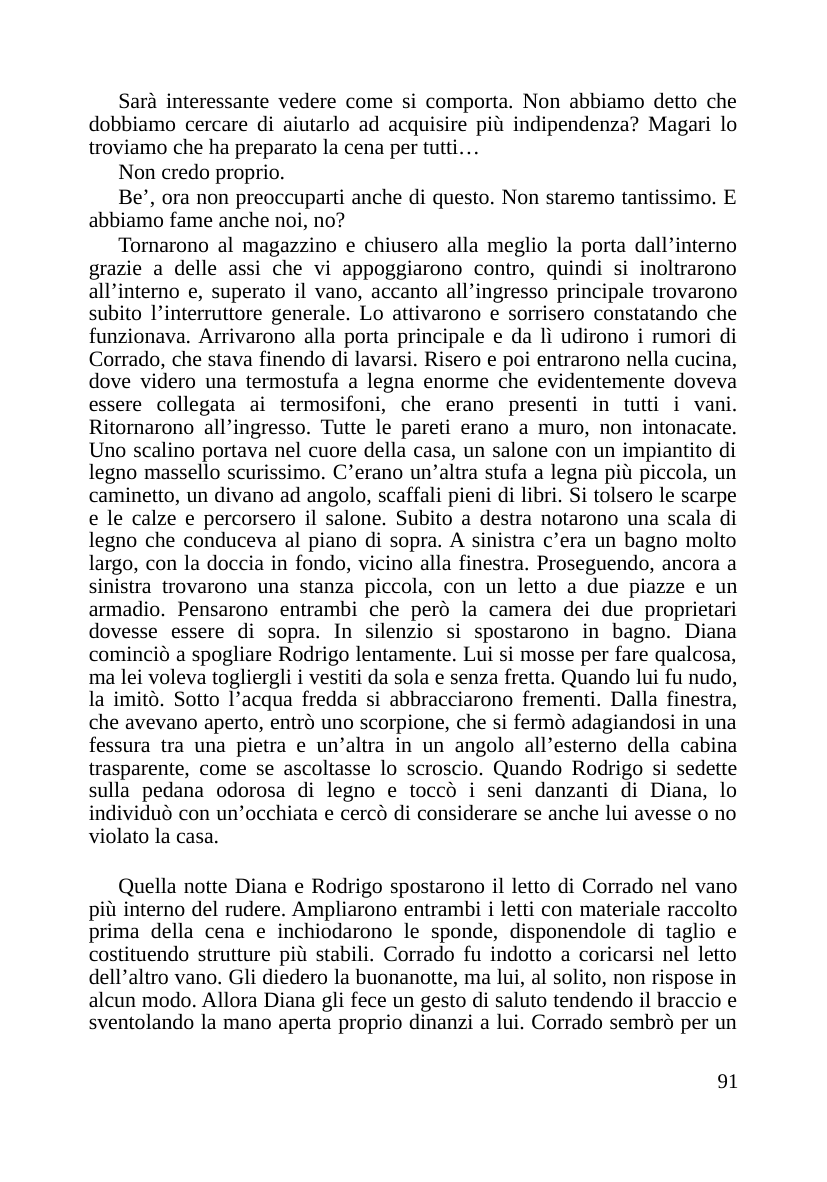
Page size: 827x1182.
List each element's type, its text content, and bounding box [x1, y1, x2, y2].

text Quella notte Diana e Rodrigo spostarono il letto di Corrado nel vano più interno del rudere. Ampliarono entrambi i letti con materiale raccolto prima della cena e inchiodarono le sponde, disponendole di taglio e costituendo strutture più stabili. Corrado fu indotto a coricarsi nel letto dell’altro vano. Gli diedero la buonanotte, ma lui, al solito, non rispose in alcun modo. Allora Diana gli fece un gesto di saluto tendendo il braccio e sventolando la mano aperta proprio dinanzi a lui. Corrado sembrò per un [88, 873, 738, 1034]
text Non credo proprio. [88, 159, 738, 184]
text Be’, ora non preoccuparti anche di questo. Non staremo tantissimo. E abbiamo fame anche noi, no? [88, 184, 738, 232]
text Tornarono al magazzino e chiusero alla meglio la porta dall’interno grazie a delle assi che vi appoggiarono contro, quindi si inoltrarono all’interno e, superato il vano, accanto all’ingresso principale trovarono subito l’interruttore generale. Lo attivarono e sorrisero constatando che funzionava. Arrivarono alla porta principale e da lì udirono i rumori di Corrado, che stava finendo di lavarsi. Risero e poi entrarono nella cucina, dove videro una termostufa a legna enorme che evidentemente doveva essere collegata ai termosifoni, che erano presenti in tutti i vani. Ritornarono all’ingresso. Tutte le pareti erano a muro, non intonacate. Uno scalino portava nel cuore della casa, un salone con un impiantito di legno massello scurissimo. C’erano un’altra stufa a legna più piccola, un caminetto, un divano ad angolo, scaffali pieni di libri. Si tolsero le scarpe e le calze e percorsero il salone. Subito a destra notarono una scala di legno che conduceva al piano di sopra. A sinistra c’era un bagno molto largo, con la doccia in fondo, vicino alla finestra. Proseguendo, ancora a sinistra trovarono una stanza piccola, con un letto a due piazze e un armadio. Pensarono entrambi che però la camera dei due proprietari dovesse essere di sopra. In silenzio si spostarono in bagno. Diana cominciò a spogliare Rodrigo lentamente. Lui si mosse per fare qualcosa, ma lei voleva togliergli i vestiti da sola e senza fretta. Quando lui fu nudo, la imitò. Sotto l’acqua fredda si abbracciarono frementi. Dalla finestra, che avevano aperto, entrò uno scorpione, che si fermò adagiandosi in una fessura tra una pietra e un’altra in un angolo all’esterno della cabina trasparente, come se ascoltasse lo scroscio. Quando Rodrigo si sedette sulla pedana odorosa di legno e toccò i seni danzanti di Diana, lo individuò con un’occhiata e cercò di considerare se anche lui avesse o no violato la casa. [88, 232, 738, 848]
text Sarà interessante vedere come si comporta. Non abbiamo detto che dobbiamo cercare di aiutarlo ad acquisire più indipendenza? Magari lo troviamo che ha preparato la cena per tutti… [88, 88, 738, 159]
